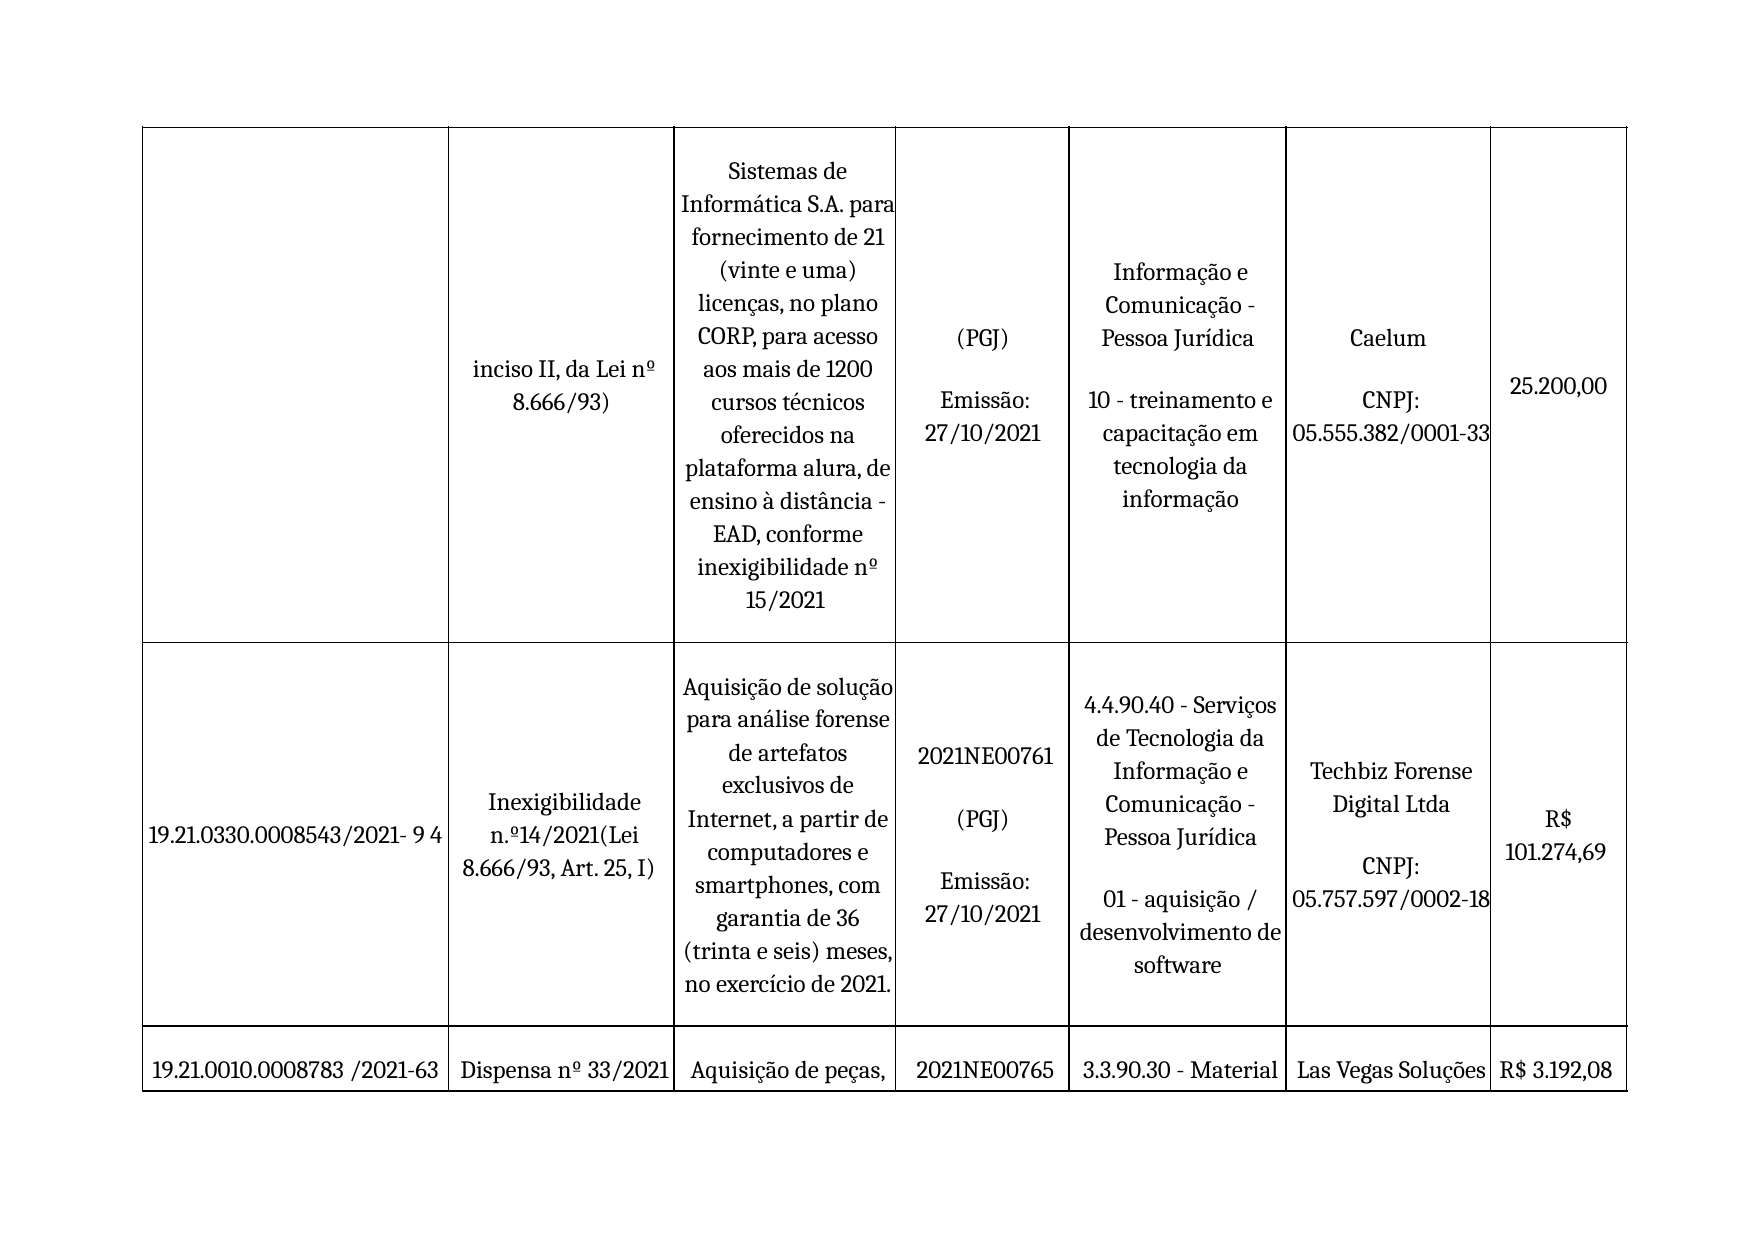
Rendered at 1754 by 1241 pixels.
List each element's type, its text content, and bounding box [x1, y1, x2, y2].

table_cell - Caelum CNPJ: 05.555.382/0001-33 [1287, 128, 1490, 642]
table_cell Informação e Comunicação - Pessoa Jurídica 10 - treinamento e capacitação em tecnologia da informação [1070, 128, 1285, 642]
table_cell 19.21.0010.0008783 /2021-63 [143, 1027, 448, 1090]
table_cell Sistemas de Informática S.A. para fornecimento de 21 (vinte e uma) licenças, no plano CORP, para acesso aos mais de 1200 cursos técnicos oferecidos na plataforma alura, de ensino à distância - EAD, conforme inexigibilidade nº 15/2021 [675, 128, 895, 642]
table_cell 3.3.90.30 - Material [1070, 1027, 1285, 1090]
table_cell 19.21.0330.0008543/2021- 9 4 [143, 643, 448, 1025]
table_cell Las Vegas Soluções [1287, 1027, 1490, 1090]
table_cell Dispensa nº 33/2021 [449, 1027, 673, 1090]
table_cell 2021NE00765 [896, 1027, 1068, 1090]
table_cell 4.4.90.40 - Serviços de Tecnologia da Informação e Comunicação - Pessoa Jurídica 01 - aquisição / desenvolvimento de software [1070, 643, 1285, 1025]
table_cell Techbiz Forense Digital Ltda CNPJ: 05.757.597/0002-18 [1287, 643, 1490, 1025]
table_cell 2021NE00761 (PGJ) Emissão: 27/10/2021 [896, 643, 1068, 1025]
table_cell (PGJ) Emissão: 27/10/2021 [896, 128, 1068, 642]
table_cell [143, 128, 448, 642]
table_cell Inexigibilidade n.º14/2021(Lei 8.666/93, Art. 25, I) [449, 643, 673, 1025]
table_cell 25.200,00 [1491, 128, 1626, 642]
table_cell Aquisição de peças, [675, 1027, 895, 1090]
table_cell Aquisição de solução para análise forense de artefatos exclusivos de Internet, a partir de computadores e smartphones, com garantia de 36 (trinta e seis) meses, no exercício de 2021. [675, 643, 895, 1025]
table_cell inciso II, da Lei nº 8.666/93) [449, 128, 673, 642]
table_cell R$ 101.274,69 [1491, 643, 1626, 1025]
table_cell R$ 3.192,08 [1491, 1027, 1626, 1090]
